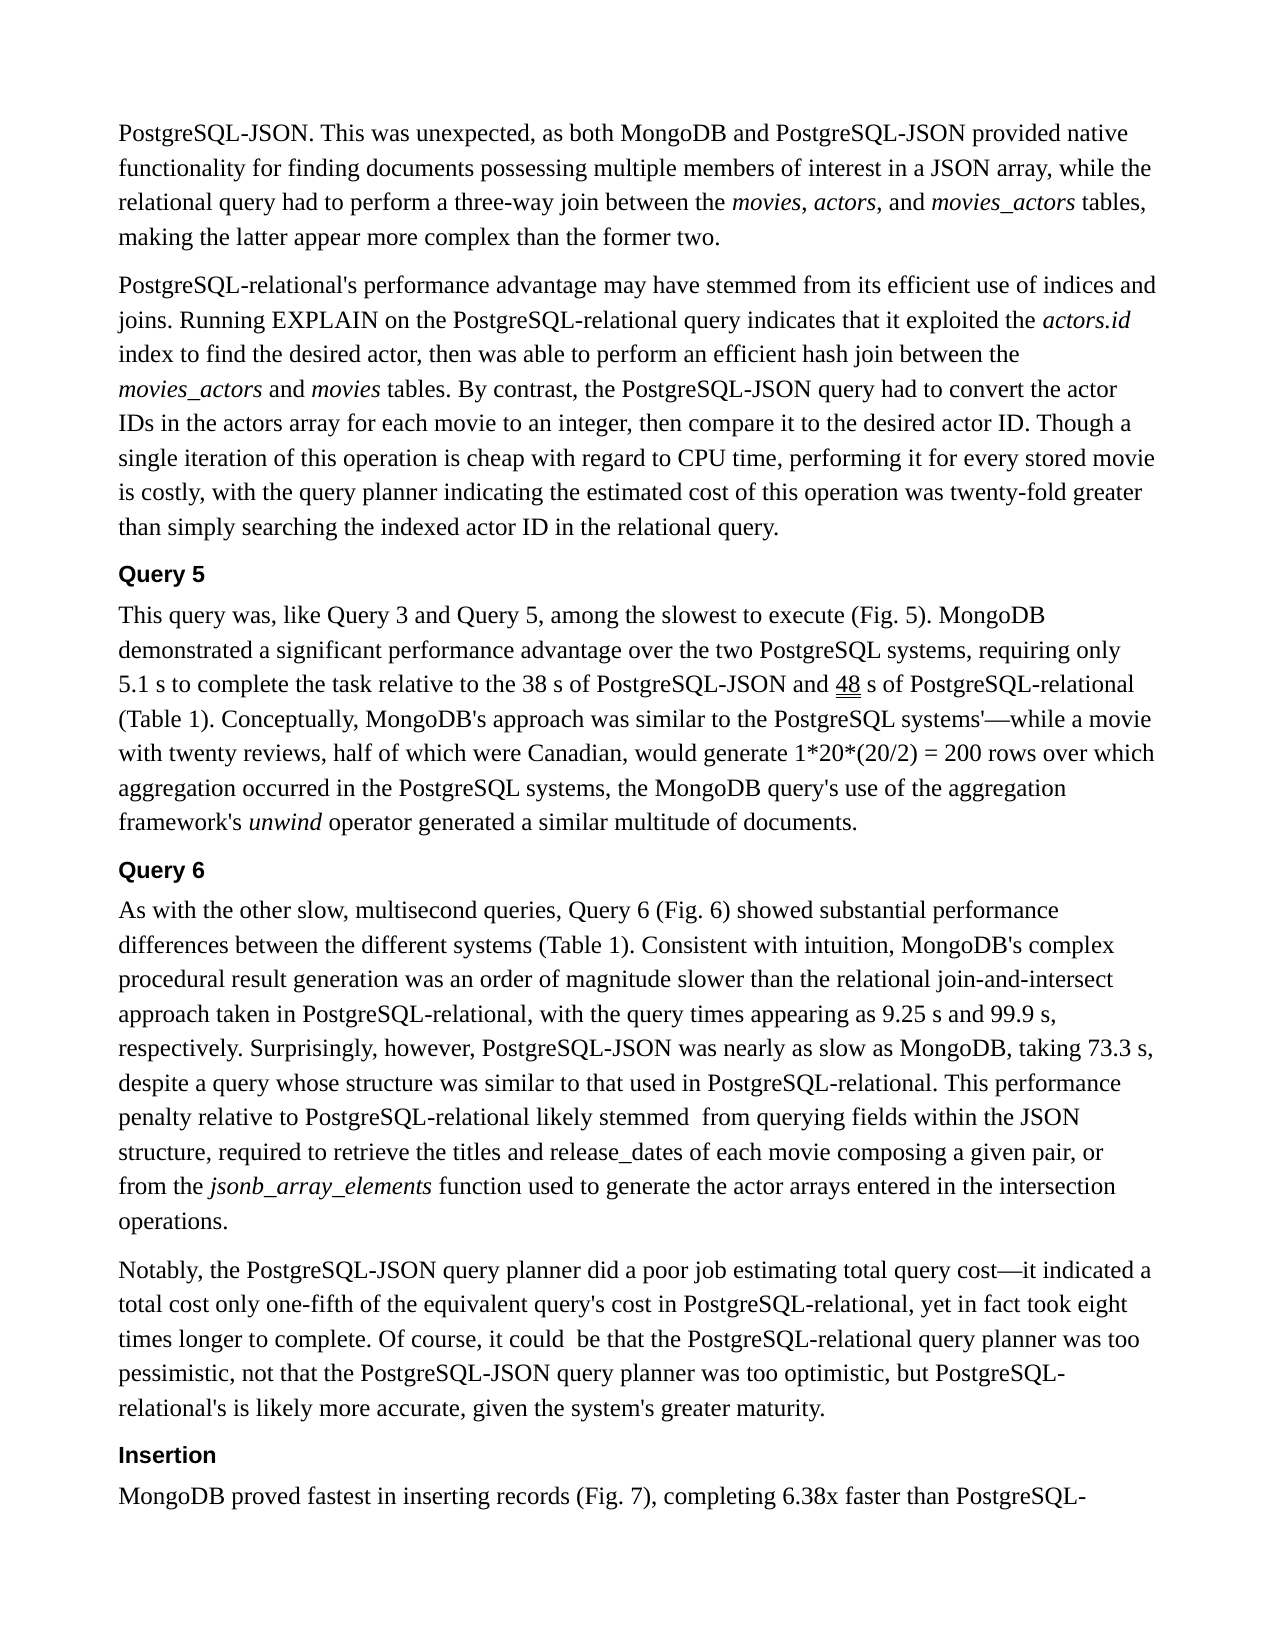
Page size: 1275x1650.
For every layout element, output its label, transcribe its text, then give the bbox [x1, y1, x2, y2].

text PostgreSQL-relational's performance advantage may have stemmed from its efficient use of indices and joins. Running EXPLAIN on the PostgreSQL-relational query indicates that it exploited the actors.id index to find the desired actor, then was able to perform an efficient hash join between the movies_actors and movies tables. By contrast, the PostgreSQL-JSON query had to convert the actor IDs in the actors array for each movie to an integer, then compare it to the desired actor ID. Though a single iteration of this operation is cheap with regard to CPU time, performing it for every stored movie is costly, with the query planner indicating the estimated cost of this operation was twenty-fold greater than simply searching the indexed actor ID in the relational query. [118, 271, 1157, 541]
text PostgreSQL-JSON. This was unexpected, as both MongoDB and PostgreSQL-JSON provided native functionality for finding documents possessing multiple members of interest in a JSON array, while the relational query had to perform a three-way join between the movies, actors, and movies_actors tables, making the latter appear more complex than the former two. [118, 118, 1157, 250]
text MongoDB proved fastest in inserting records (Fig. 7), completing 6.38x faster than PostgreSQL- [118, 1481, 1157, 1510]
subtitle Query 5 [118, 561, 1157, 588]
text This query was, like Query 3 and Query 5, among the slowest to execute (Fig. 5). MongoDB demonstrated a significant performance advantage over the two PostgreSQL systems, requiring only 5.1 s to complete the task relative to the 38 s of PostgreSQL-JSON and 48 s of PostgreSQL-relational (Table 1). Conceptually, MongoDB's approach was similar to the PostgreSQL systems'—while a movie with twenty reviews, half of which were Canadian, would generate 1*20*(20/2) = 200 rows over which aggregation occurred in the PostgreSQL systems, the MongoDB query's use of the aggregation framework's unwind operator generated a similar multitude of documents. [118, 600, 1157, 836]
text As with the other slow, multisecond queries, Query 6 (Fig. 6) showed substantial performance differences between the different systems (Table 1). Consistent with intuition, MongoDB's complex procedural result generation was an order of magnitude slower than the relational join-and-intersect approach taken in PostgreSQL-relational, with the query times appearing as 9.25 s and 99.9 s, respectively. Surprisingly, however, PostgreSQL-JSON was nearly as slow as MongoDB, taking 73.3 s, despite a query whose structure was similar to that used in PostgreSQL-relational. This performance penalty relative to PostgreSQL-relational likely stemmed from querying fields within the JSON structure, required to retrieve the titles and release_dates of each movie composing a given pair, or from the jsonb_array­_elements function used to generate the actor arrays entered in the intersection operations. [118, 896, 1157, 1234]
subtitle Query 6 [118, 856, 1157, 883]
text Notably, the PostgreSQL-JSON query planner did a poor job estimating total query cost—it indicated a total cost only one-fifth of the equivalent query's cost in PostgreSQL-relational, yet in fact took eight times longer to complete. Of course, it could be that the PostgreSQL-relational query planner was too pessimistic, not that the PostgreSQL-JSON query planner was too optimistic, but PostgreSQL-relational's is likely more accurate, given the system's greater maturity. [118, 1255, 1157, 1422]
subtitle Insertion [118, 1442, 1157, 1469]
